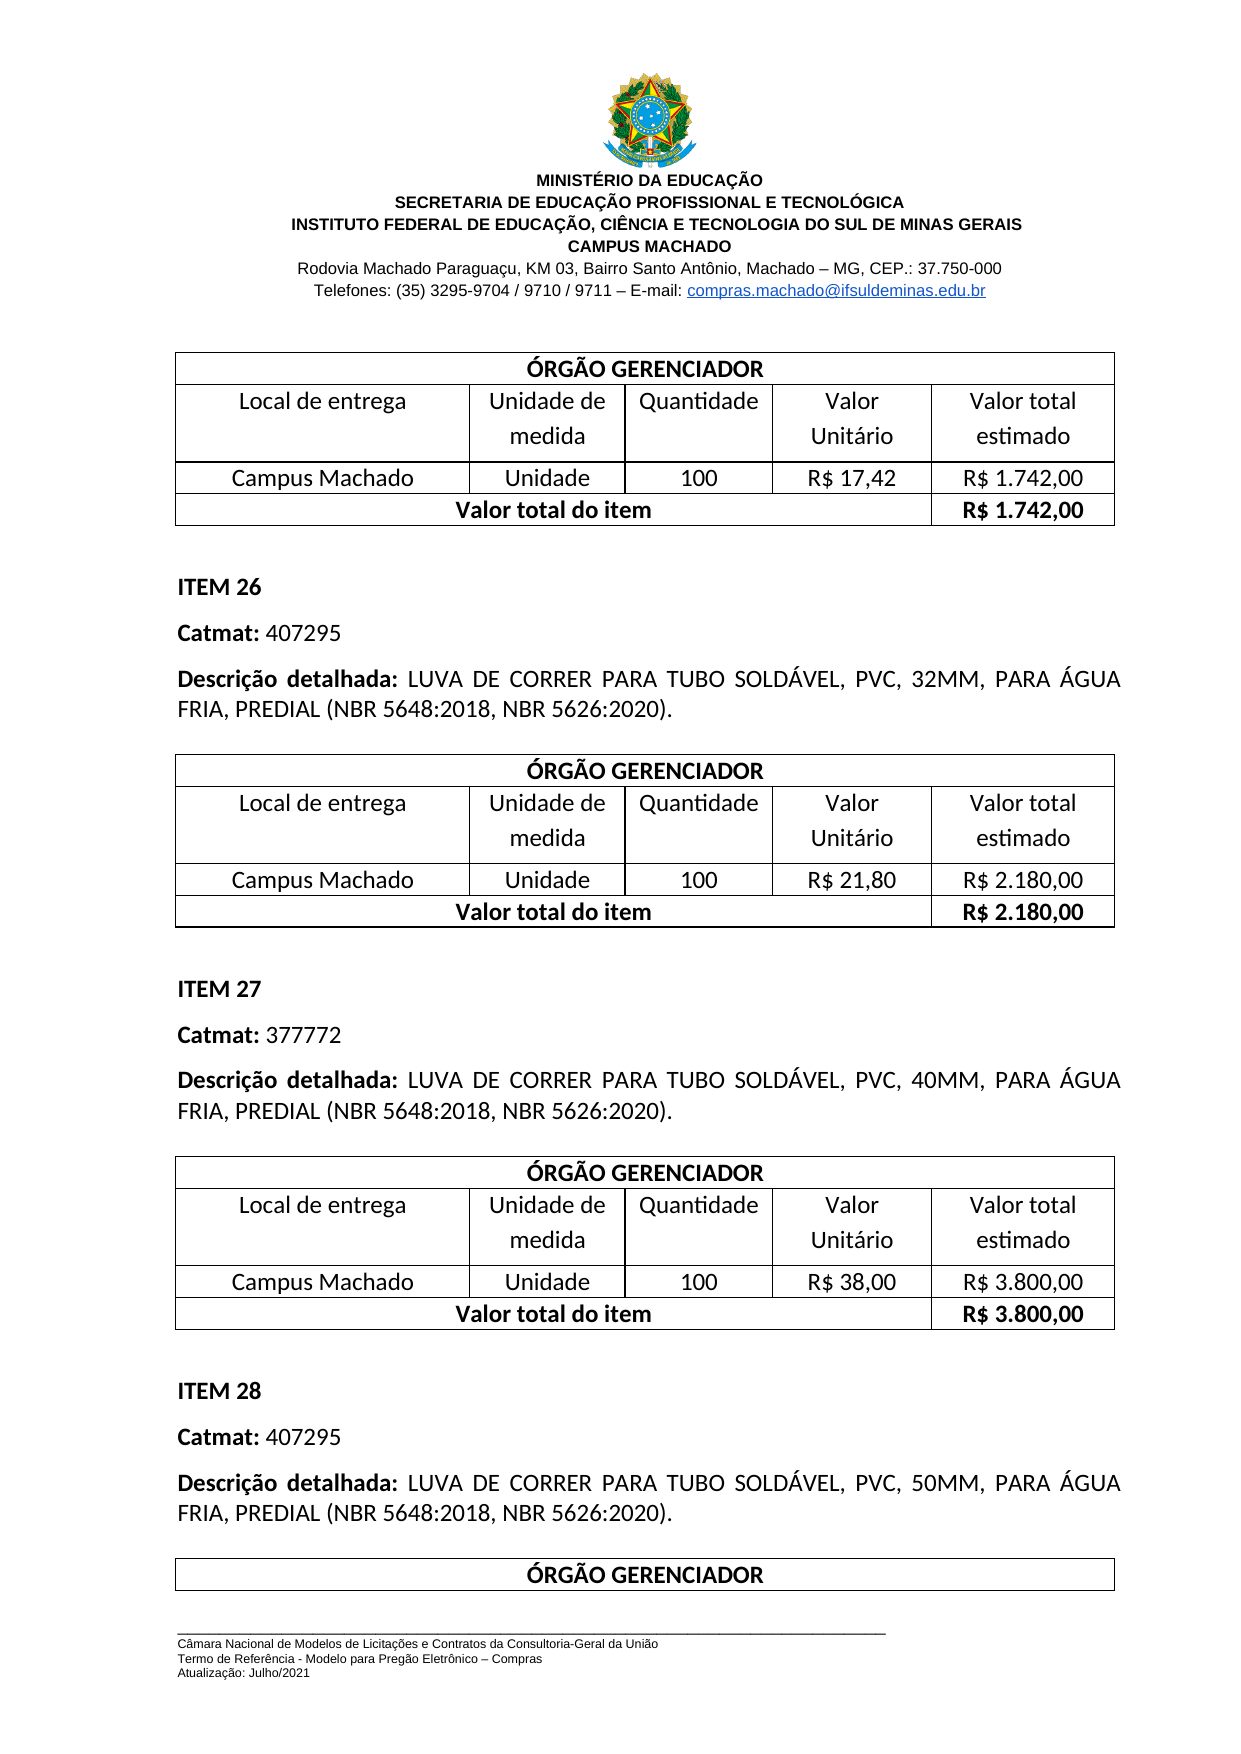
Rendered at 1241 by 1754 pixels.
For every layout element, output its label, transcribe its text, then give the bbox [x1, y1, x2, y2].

table_cell Valor total do item [176, 494, 931, 524]
table_cell Valor total do item [176, 896, 931, 926]
table_cell Valor Unitário [773, 1189, 931, 1265]
table_cell Unidade de medida [470, 1189, 624, 1265]
table_cell Quantidade [626, 787, 772, 863]
table_header ÓRGÃO GERENCIADOR [176, 353, 1114, 384]
table_cell Quantidade [626, 1189, 772, 1265]
table_cell R$ 3.800,00 [932, 1266, 1114, 1297]
text Descrição detalhada: LUVA DE CORRER PARA TUBO SOLDÁVEL, PVC, 40MM, PARA ÁGUA FRIA, PREDIAL (NBR 5648:2018, NBR 5626:2020). [177, 1065, 1122, 1126]
table_cell Valor total estimado [932, 787, 1114, 863]
text Descrição detalhada: LUVA DE CORRER PARA TUBO SOLDÁVEL, PVC, 50MM, PARA ÁGUA FRIA, PREDIAL (NBR 5648:2018, NBR 5626:2020). [177, 1467, 1122, 1528]
table_cell Unidade de medida [470, 385, 624, 461]
table_cell 100 [626, 864, 772, 895]
text ITEM 27 [177, 973, 1122, 1004]
table_cell Unidade de medida [470, 787, 624, 863]
table_cell Unidade [470, 1266, 624, 1297]
table_cell Valor total do item [176, 1298, 931, 1328]
table_cell R$ 2.180,00 [932, 864, 1114, 895]
table_cell Valor total estimado [932, 1189, 1114, 1265]
table_cell R$ 2.180,00 [932, 896, 1114, 926]
table_header ÓRGÃO GERENCIADOR [176, 1157, 1114, 1188]
table_cell R$ 3.800,00 [932, 1298, 1114, 1328]
table_cell Local de entrega [176, 787, 469, 863]
text ITEM 28 [177, 1375, 1122, 1406]
table_cell 100 [626, 463, 772, 493]
picture [643, 163, 658, 168]
table_cell Valor Unitário [773, 385, 931, 461]
text Catmat: 407295 [177, 617, 1122, 647]
text Catmat: 407295 [177, 1421, 1122, 1451]
table_cell 100 [626, 1266, 772, 1297]
table_cell Campus Machado [176, 463, 469, 493]
table_cell Unidade [470, 463, 624, 493]
picture [669, 149, 680, 155]
table_header ÓRGÃO GERENCIADOR [176, 755, 1114, 786]
table_cell Valor total estimado [932, 385, 1114, 461]
text Descrição detalhada: LUVA DE CORRER PARA TUBO SOLDÁVEL, PVC, 32MM, PARA ÁGUA FRIA, PREDIAL (NBR 5648:2018, NBR 5626:2020). [177, 663, 1122, 724]
table_cell R$ 17,42 [773, 463, 931, 493]
table_cell R$ 1.742,00 [932, 494, 1114, 524]
picture [603, 73, 697, 168]
table_cell Campus Machado [176, 1266, 469, 1297]
text ITEM 26 [177, 571, 1122, 602]
table_cell R$ 21,80 [773, 864, 931, 895]
table_cell Valor Unitário [773, 787, 931, 863]
table_cell R$ 38,00 [773, 1266, 931, 1297]
text Catmat: 377772 [177, 1019, 1122, 1049]
table_cell Quantidade [626, 385, 772, 461]
table_cell R$ 1.742,00 [932, 463, 1114, 493]
table_header ÓRGÃO GERENCIADOR [176, 1559, 1114, 1590]
table_cell Unidade [470, 864, 624, 895]
table_cell Local de entrega [176, 385, 469, 461]
table_cell Local de entrega [176, 1189, 469, 1265]
table_cell Campus Machado [176, 864, 469, 895]
